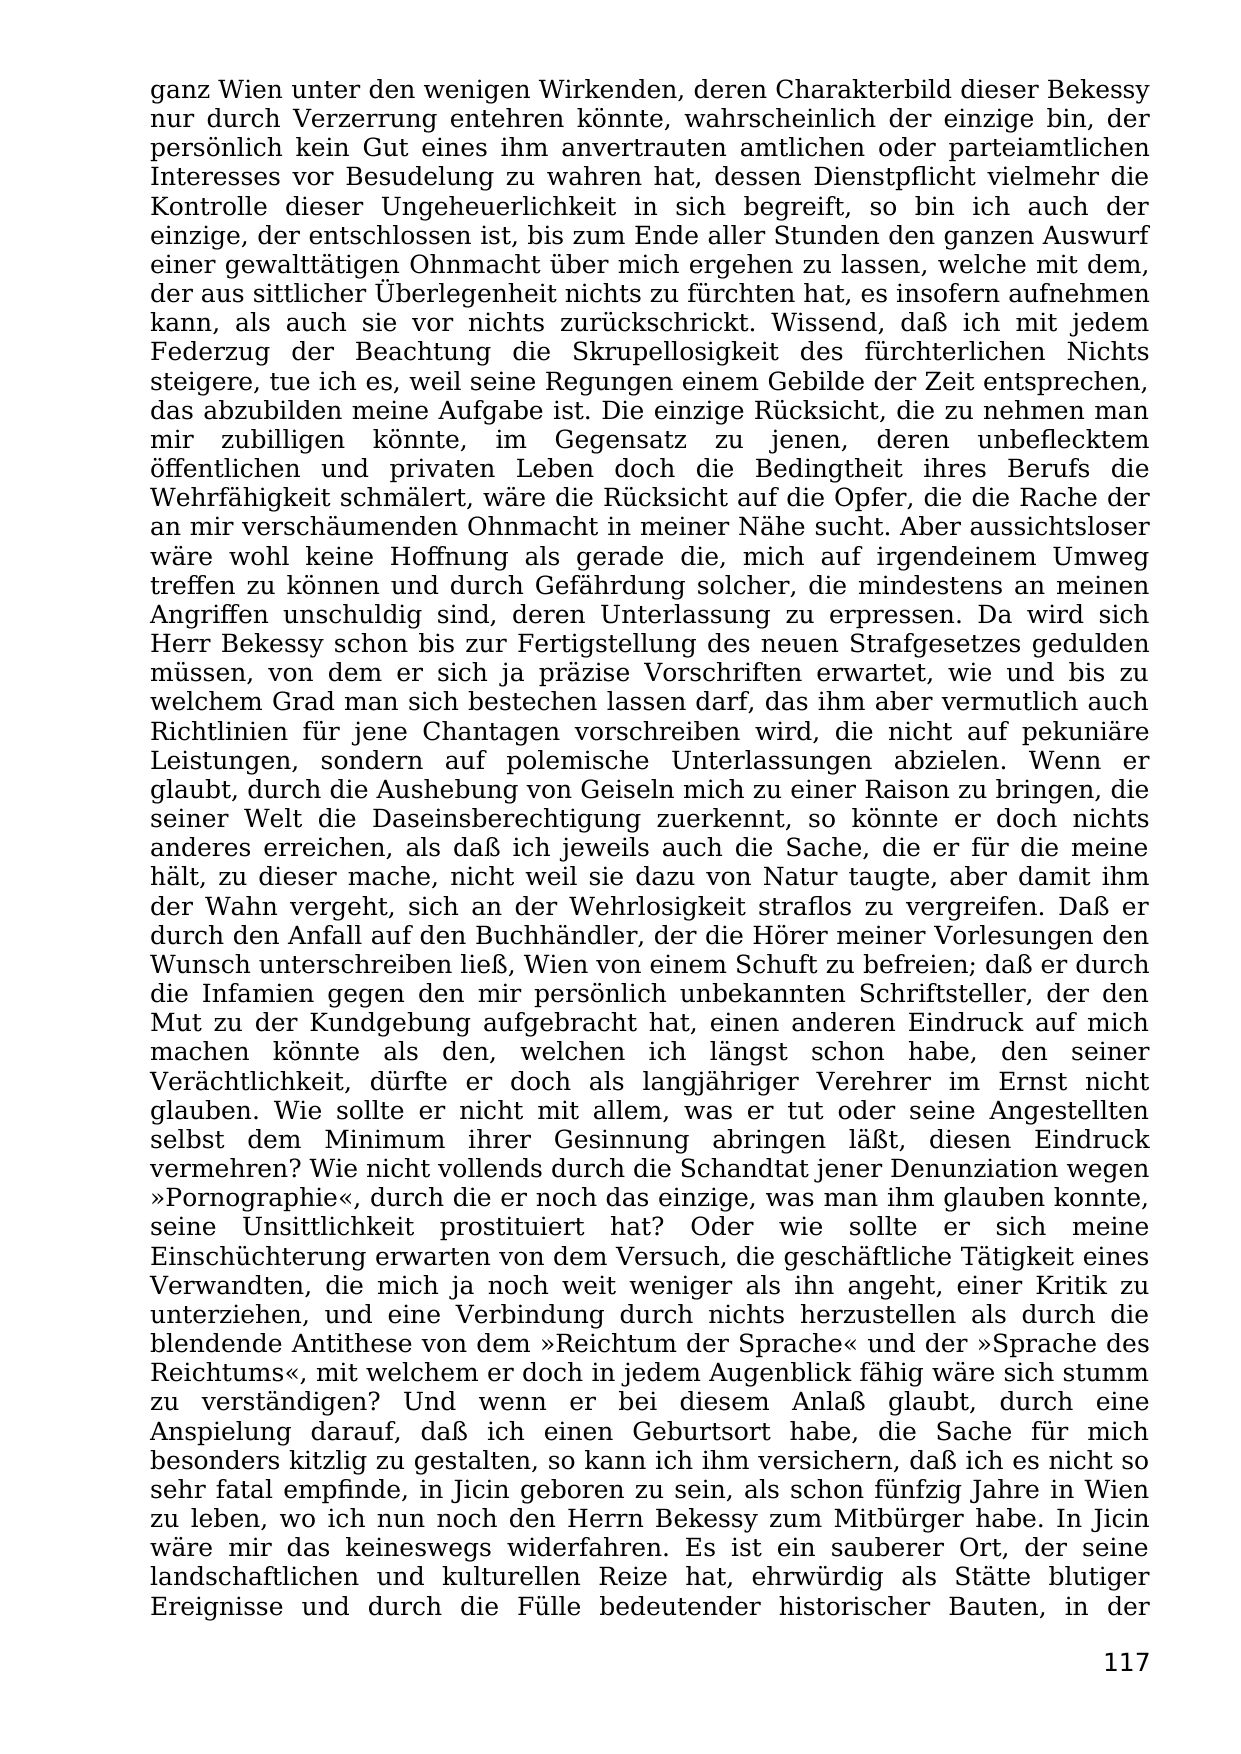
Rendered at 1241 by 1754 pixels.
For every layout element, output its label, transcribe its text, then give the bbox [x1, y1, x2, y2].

text ganz Wien unter den wenigen Wirkenden, deren Charakterbild dieser Bekessy nur durch Verzerrung entehren könnte, wahrscheinlich der einzige bin, der persönlich kein Gut eines ihm anvertrauten amtlichen oder parteiamtlichen Interesses vor Besudelung zu wahren hat, dessen Dienstpflicht vielmehr die Kontrolle dieser Ungeheuerlichkeit in sich begreift, so bin ich auch der einzige, der entschlossen ist, bis zum Ende aller Stunden den ganzen Auswurf einer gewalttätigen Ohnmacht über mich ergehen zu lassen, welche mit dem, der aus sittlicher Überlegenheit nichts zu fürchten hat, es insofern aufnehmen kann, als auch sie vor nichts zurückschrickt. Wissend, daß ich mit jedem Federzug der Beachtung die Skrupellosigkeit des fürchterlichen Nichts steigere, tue ich es, weil seine Regungen einem Gebilde der Zeit entsprechen, das abzubilden meine Aufgabe ist. Die einzige Rücksicht, die zu nehmen man mir zubilligen könnte, im Gegensatz zu jenen, deren unbeflecktem öffentlichen und privaten Leben doch die Bedingtheit ihres Berufs die Wehrfähigkeit schmälert, wäre die Rücksicht auf die Opfer, die die Rache der an mir verschäumenden Ohnmacht in meiner Nähe sucht. Aber aussichtsloser wäre wohl keine Hoffnung als gerade die, mich auf irgendeinem Umweg treffen zu können und durch Gefährdung solcher, die mindestens an meinen Angriffen unschuldig sind, deren Unterlassung zu erpressen. Da wird sich Herr Bekessy schon bis zur Fertigstellung des neuen Strafgesetzes gedulden müssen, von dem er sich ja präzise Vorschriften erwartet, wie und bis zu welchem Grad man sich bestechen lassen darf, das ihm aber vermutlich auch Richtlinien für jene Chantagen vorschreiben wird, die nicht auf pekuniäre Leistungen, sondern auf polemische Unterlassungen abzielen. Wenn er glaubt, durch die Aushebung von Geiseln mich zu einer Raison zu bringen, die seiner Welt die Daseinsberechtigung zuerkennt, so könnte er doch nichts anderes erreichen, als daß ich jeweils auch die Sache, die er für die meine hält, zu dieser mache, nicht weil sie dazu von Natur taugte, aber damit ihm der Wahn vergeht, sich an der Wehrlosigkeit straflos zu vergreifen. Daß er durch den Anfall auf den Buchhändler, der die Hörer meiner Vorlesungen den Wunsch unterschreiben ließ, Wien von einem Schuft zu befreien; daß er durch die Infamien gegen den mir persönlich unbekannten Schriftsteller, der den Mut zu der Kundgebung aufgebracht hat, einen anderen Eindruck auf mich machen könnte als den, welchen ich längst schon habe, den seiner Verächtlichkeit, dürfte er doch als langjähriger Verehrer im Ernst nicht glauben. Wie sollte er nicht mit allem, was er tut oder seine Angestellten selbst dem Minimum ihrer Gesinnung abringen läßt, diesen Eindruck vermehren? Wie nicht vollends durch die Schandtat jener Denunziation wegen »Pornographie«, durch die er noch das einzige, was man ihm glauben konnte, seine Unsittlichkeit prostituiert hat? Oder wie sollte er sich meine Einschüchterung erwarten von dem Versuch, die geschäftliche Tätigkeit eines Verwandten, die mich ja noch weit weniger als ihn angeht, einer Kritik zu unterziehen, und eine Verbindung durch nichts herzustellen als durch die blendende Antithese von dem »Reichtum der Sprache« und der »Sprache des Reichtums«, mit welchem er doch in jedem Augenblick fähig wäre sich stumm zu verständigen? Und wenn er bei diesem Anlaß glaubt, durch eine Anspielung darauf, daß ich einen Geburtsort habe, die Sache für mich besonders kitzlig zu gestalten, so kann ich ihm versichern, daß ich es nicht so sehr fatal empfinde, in Jicin geboren zu sein, als schon fünfzig Jahre in Wien zu leben, wo ich nun noch den Herrn Bekessy zum Mitbürger habe. In Jicin wäre mir das keineswegs widerfahren. Es ist ein sauberer Ort, der seine landschaftlichen und kulturellen Reize hat, ehrwürdig als Stätte blutiger Ereignisse und durch die Fülle bedeutender historischer Bauten, in der [150, 75, 1151, 1621]
